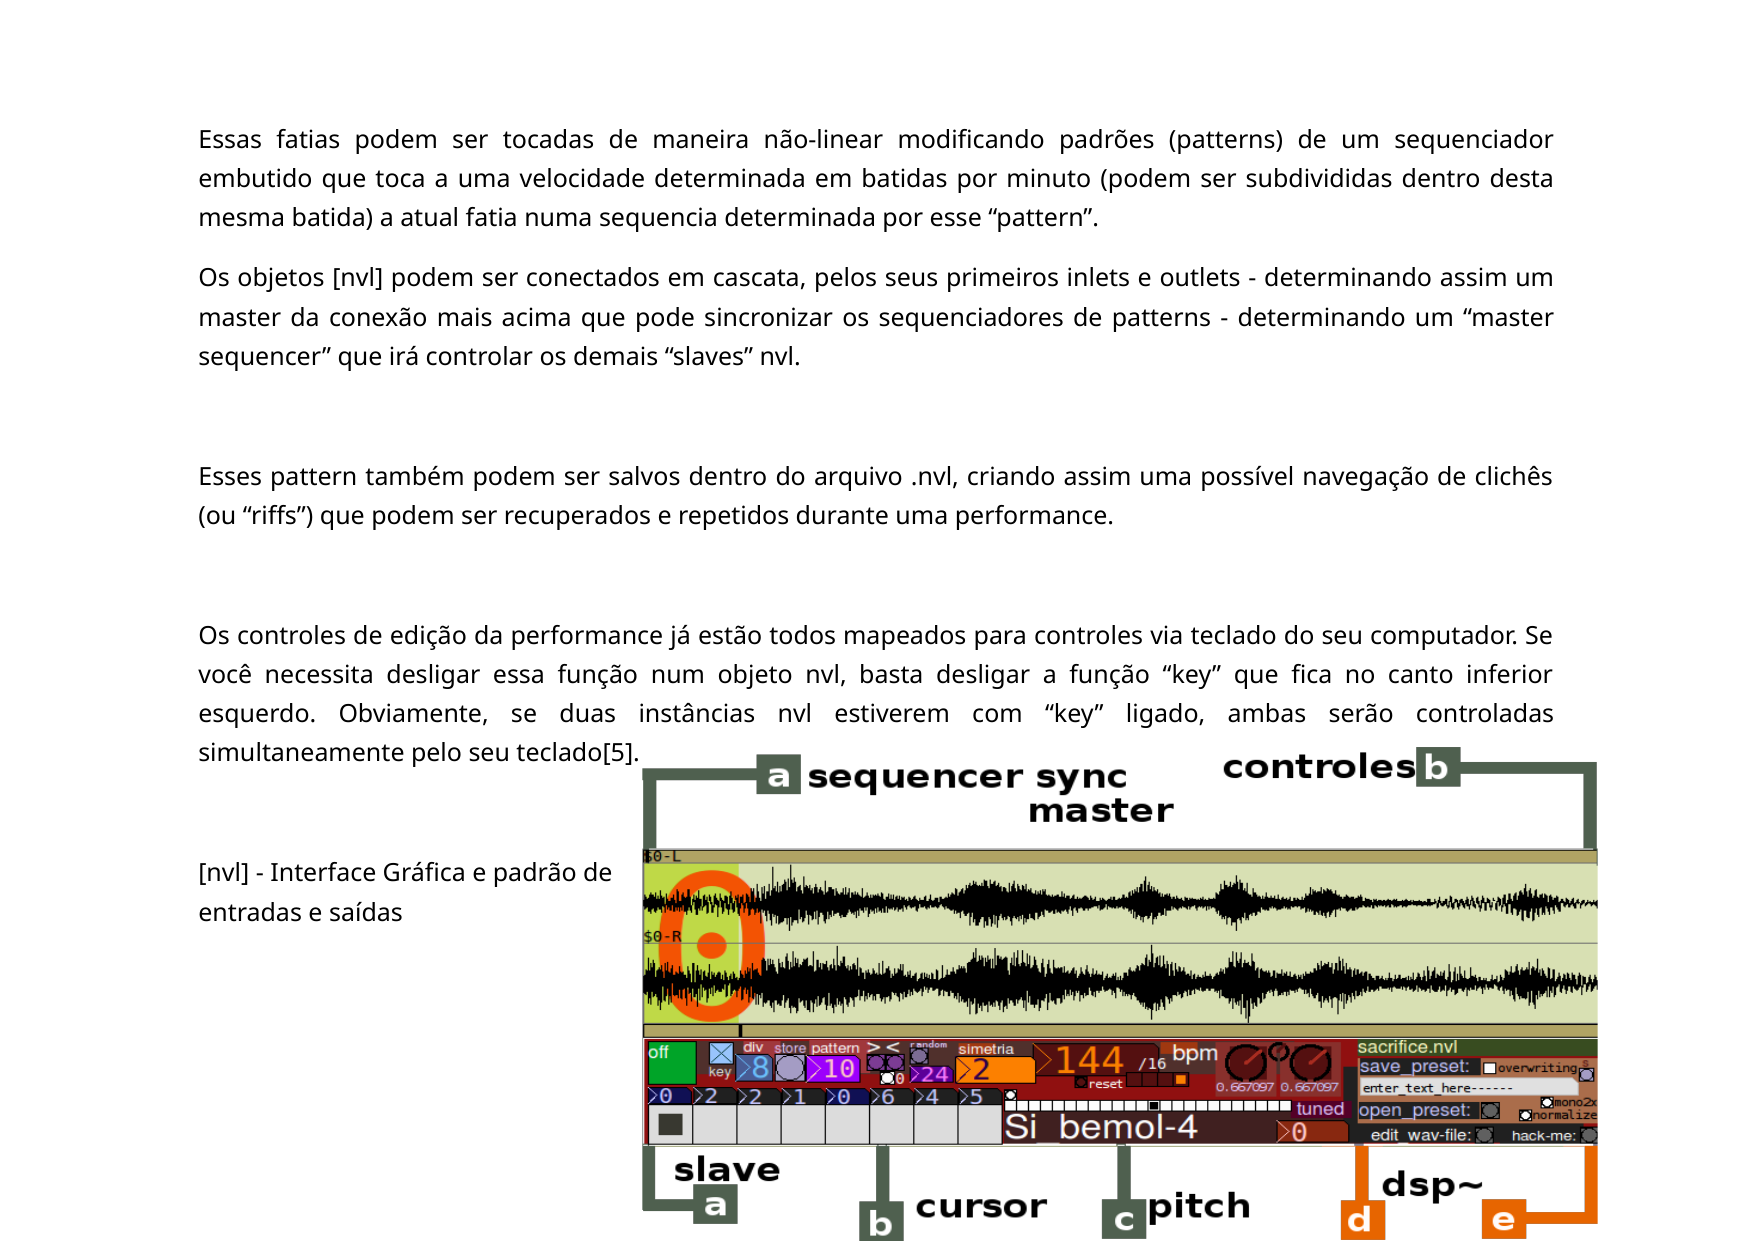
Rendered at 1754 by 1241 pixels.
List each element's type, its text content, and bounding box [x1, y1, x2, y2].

picture [642, 746, 1598, 1241]
text Os controles de edição da performance já estão todos mapeados para controles via teclado do seu computador. Se você necessita desligar essa função num objeto nvl, basta desligar a função “key” que fica no canto inferior esquerdo. Obviamente, se duas instâncias nvl estiverem com “key” ligado, ambas serão controladas simultaneamente pelo seu teclado[5]. [198, 617, 1556, 769]
text Esses pattern também podem ser salvos dentro do arquivo .nvl, criando assim uma possível navegação de clichês (ou “riffs”) que podem ser recuperados e repetidos durante uma performance. [198, 458, 1556, 532]
text Essas fatias podem ser tocadas de maneira não-linear modificando padrões (patterns) de um sequenciador embutido que toca a uma velocidade determinada em batidas por minuto (podem ser subdivididas dentro desta mesma batida) a atual fatia numa sequencia determinada por esse “pattern”. [198, 122, 1556, 234]
text [nvl] - Interface Gráfica e padrão de entradas e saídas [198, 855, 642, 928]
text Os objetos [nvl] podem ser conectados em cascata, pelos seus primeiros inlets e outlets - determinando assim um master da conexão mais acima que pode sincronizar os sequenciadores de patterns - determinando um “master sequencer” que irá controlar os demais “slaves” nvl. [198, 260, 1556, 372]
